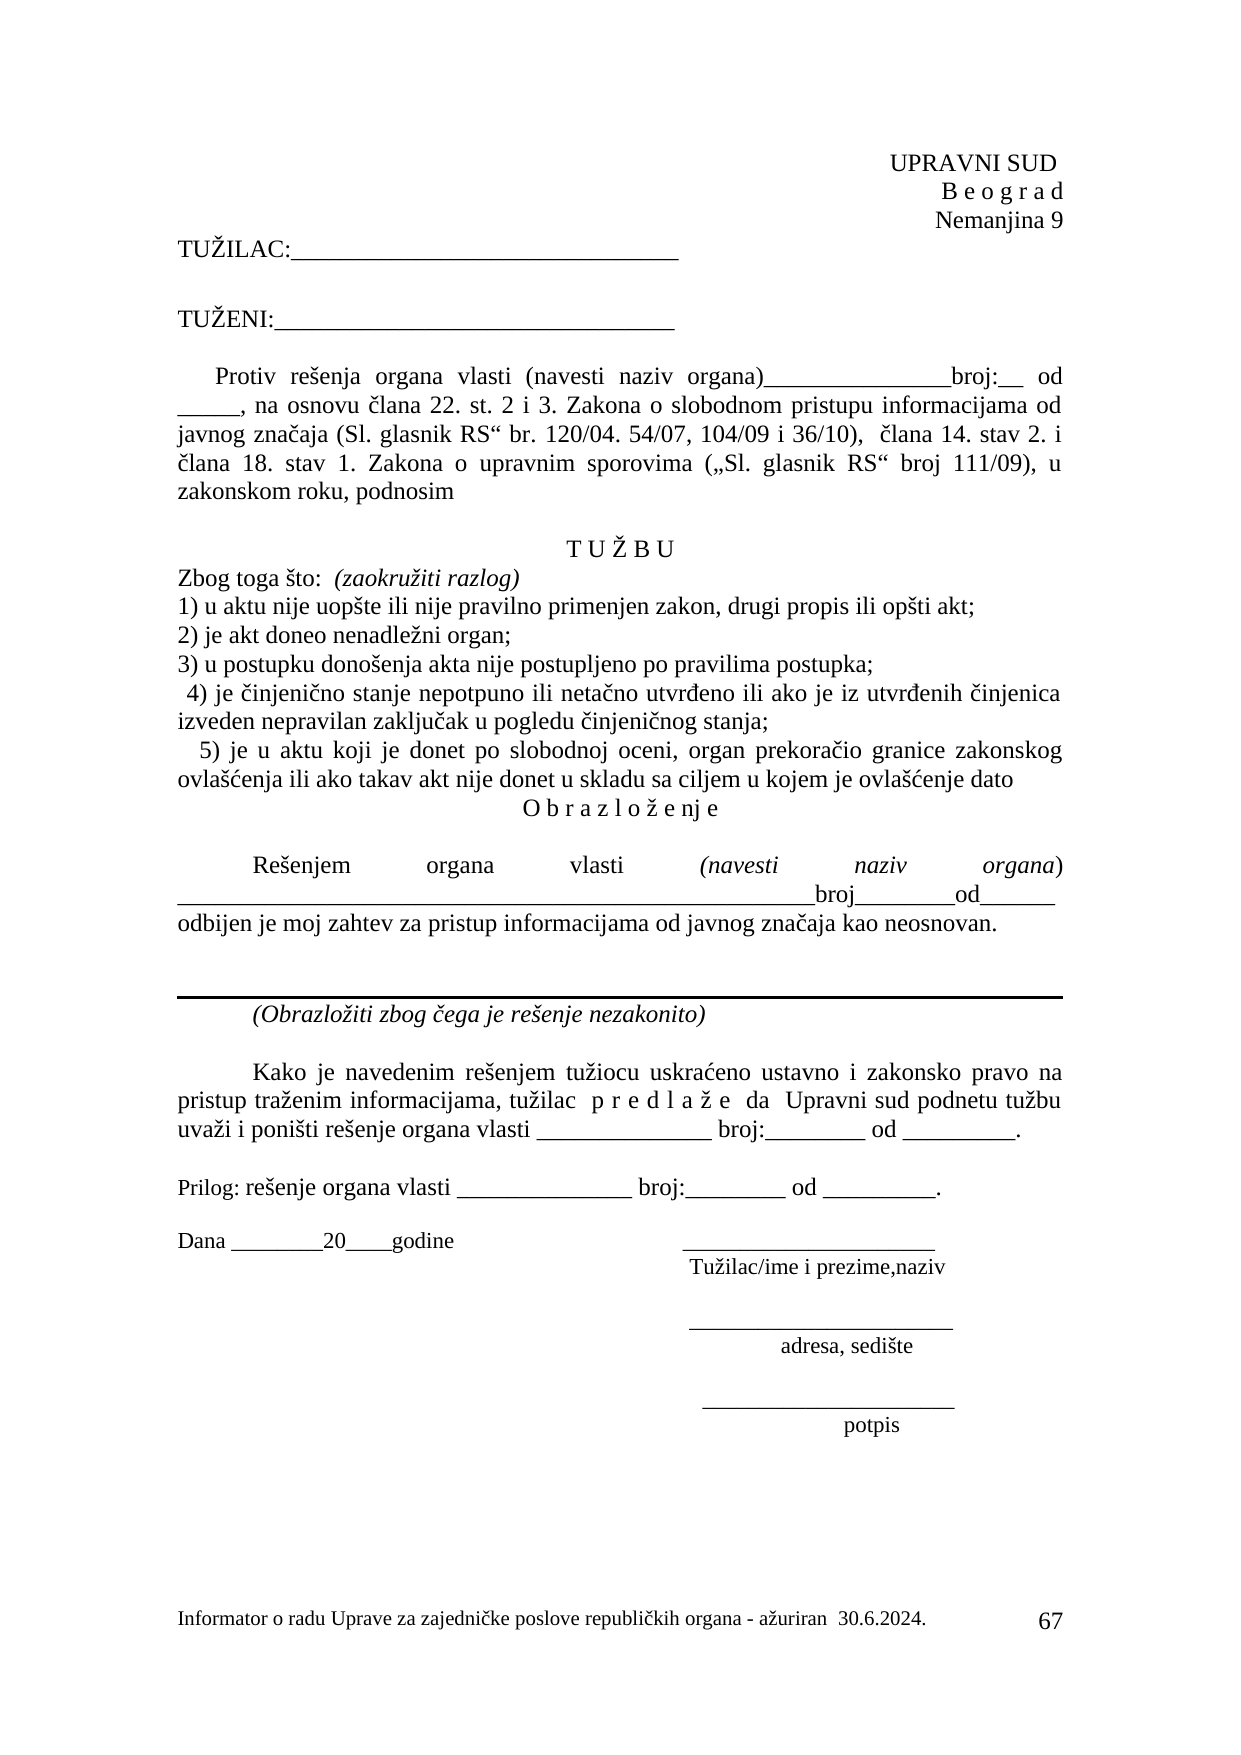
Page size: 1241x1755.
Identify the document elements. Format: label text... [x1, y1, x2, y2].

text Kako je navedenim rešenjem tužiocu uskraćeno ustavno i zakonsko pravo na pristup traženim informacijama, tužilac p r e d l a ž e da Upravni sud podnetu tužbu uvaži i poništi rešenje organa vlasti ______________ broj:________ od _________. [177, 1057, 1063, 1143]
text Tužilac/ime i prezime,naziv [215, 1253, 1063, 1279]
text 5) je u aktu koji je donet po slobodnoj oceni, organ prekoračio granice zakonskog ovlašćenja ili ako takav akt nije donet u skladu sa cilјem u kojem je ovlašćenje dato [140, 735, 1063, 793]
text Dana ________20____godine ______________________ [177, 1227, 1063, 1253]
text TUŽILAC:_______________________________ [177, 234, 1063, 263]
text Protiv rešenja organa vlasti (navesti naziv organa)_______________broj:__ od _____, na osnovu člana 22. st. 2 i 3. Zakona o slobodnom pristupu informacijama od javnog značaja (Sl. glasnik RS“ br. 120/04. 54/07, 104/09 i 36/10), člana 14. stav 2. i člana 18. stav 1. Zakona o upravnim sporovima („Sl. glasnik RS“ broj 111/09), u zakonskom roku, podnosim [177, 361, 1063, 505]
text (Obrazložiti zbog čega je rešenje nezakonito) [177, 999, 1063, 1028]
text Zbog toga što: (zaokružiti razlog) [140, 563, 1063, 591]
text 4) je činjenično stanje nepotpuno ili netačno utvrđeno ili ako je iz utvrđenih činjenica izveden nepravilan zaklјučak u pogledu činjeničnog stanja; [140, 678, 1063, 735]
text UPRAVNI SUD [177, 148, 1063, 176]
text potpis [215, 1411, 1063, 1438]
text ______________________ [702, 1358, 1063, 1411]
text T U Ž B U [177, 534, 1063, 563]
text Nemanjina 9 [215, 205, 1063, 234]
text Rešenjem organa vlasti (navesti naziv organa) ___________________________________________________broj________od______ odbijen je moj zahtev za pristup informacijama od javnog značaja kao neosnovan. [177, 850, 1063, 936]
text TUŽENI:________________________________ [177, 304, 1063, 333]
text Prilog: rešenje organa vlasti ______________ broj:________ od _________. [177, 1172, 1063, 1200]
text 2) je akt doneo nenadležni organ; [140, 620, 1063, 649]
text 3) u postupku donošenja akta nije postuplјeno po pravilima postupka; [140, 649, 1063, 678]
text adresa, sedište [215, 1332, 1063, 1358]
text 1) u aktu nije uopšte ili nije pravilno primenjen zakon, drugi propis ili opšti akt; [140, 591, 1063, 620]
text _______________________ [215, 1306, 1063, 1332]
text O b r a z l o ž e nj e [177, 793, 1063, 821]
text B e o g r a d [177, 176, 1063, 205]
